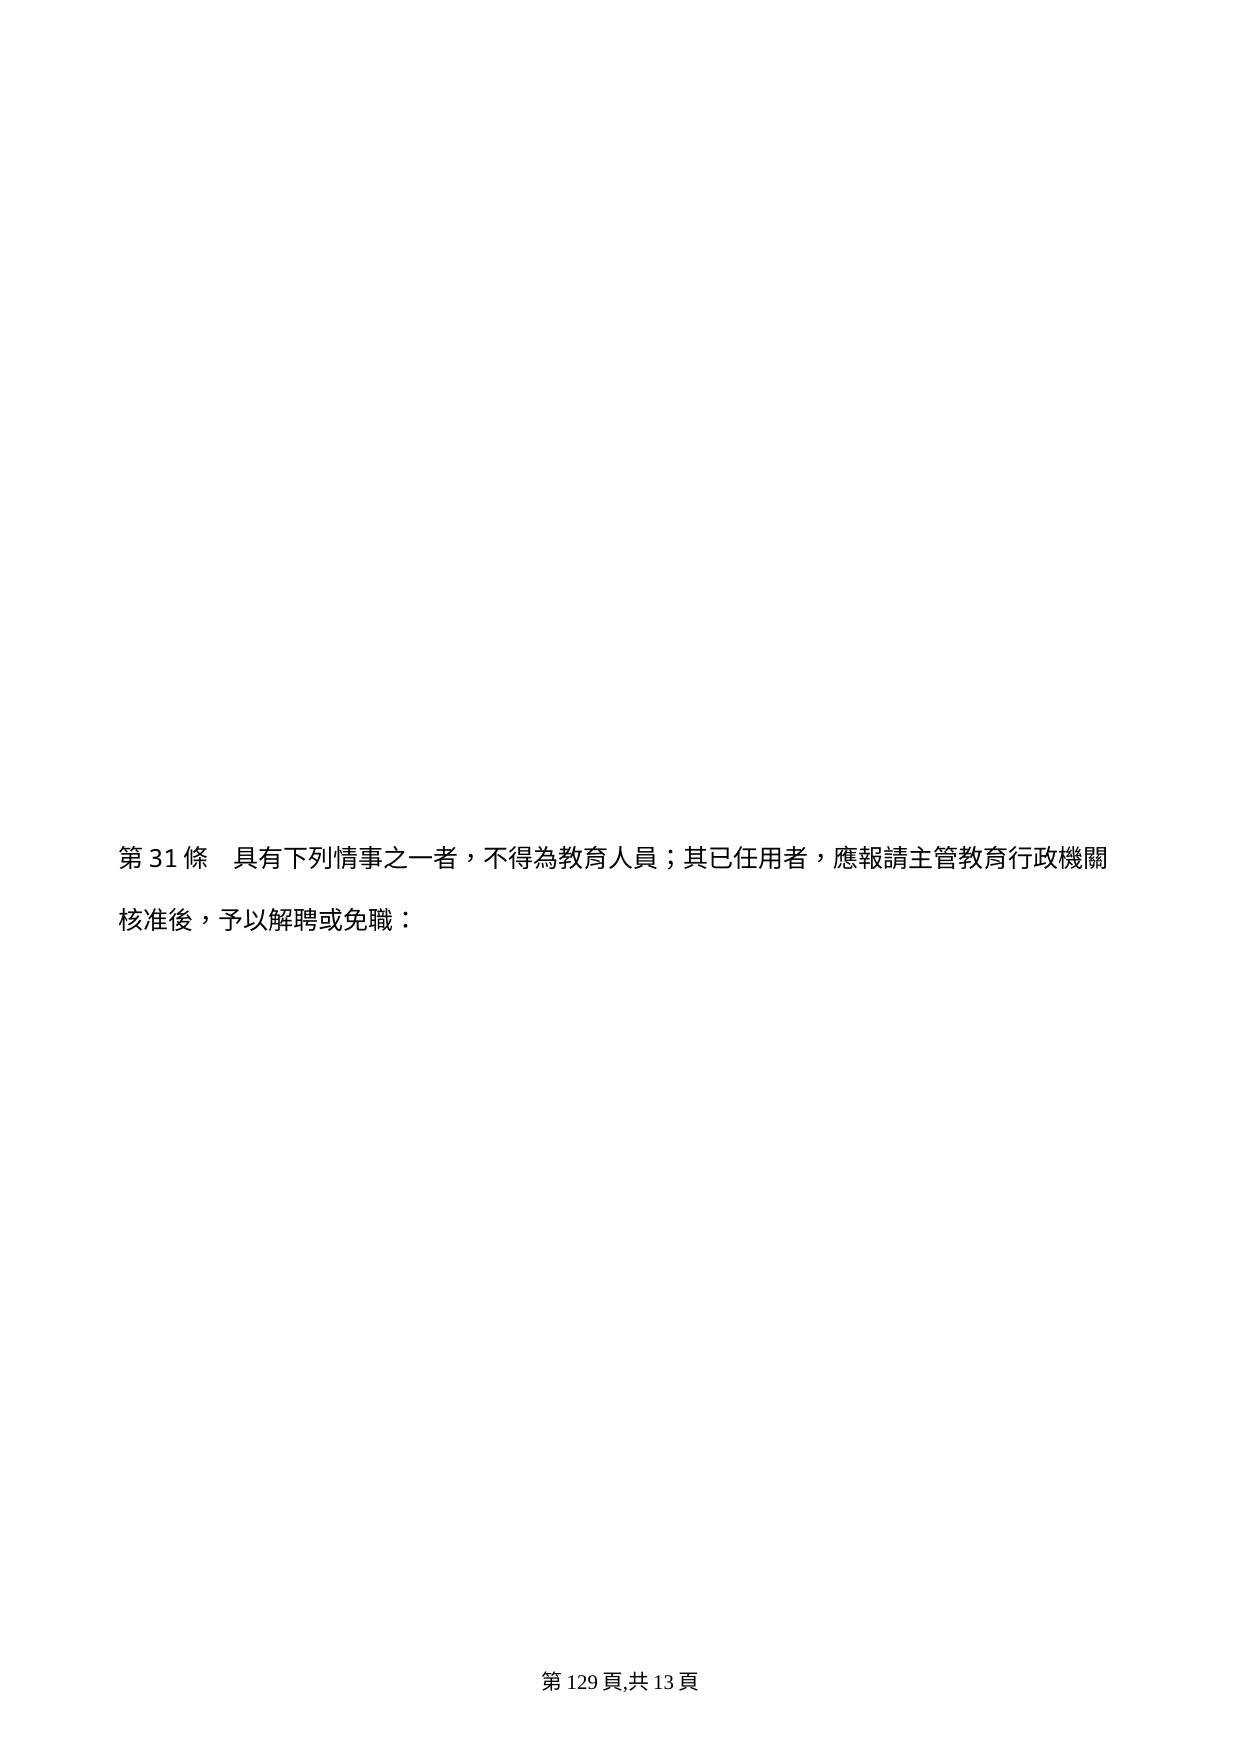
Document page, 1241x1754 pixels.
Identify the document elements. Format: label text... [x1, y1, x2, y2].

text 第31條 具有下列情事之一者，不得為教育人員；其已任用者，應報請主管教育行政機關核准後，予以解聘或免職： [118, 814, 1122, 939]
